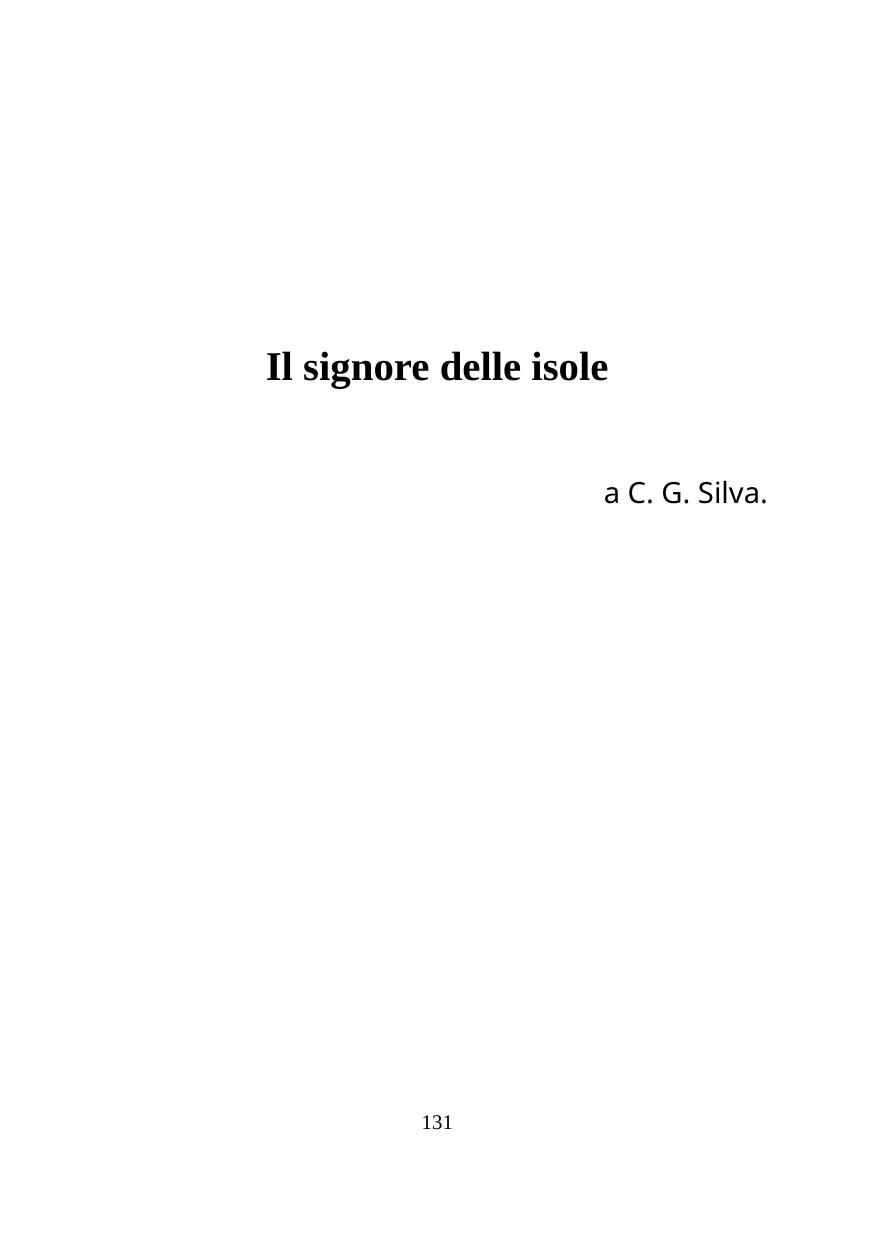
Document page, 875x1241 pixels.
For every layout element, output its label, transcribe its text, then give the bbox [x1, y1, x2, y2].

text a C. G. Silva. [106, 472, 768, 512]
subtitle Il signore delle isole [106, 342, 768, 389]
